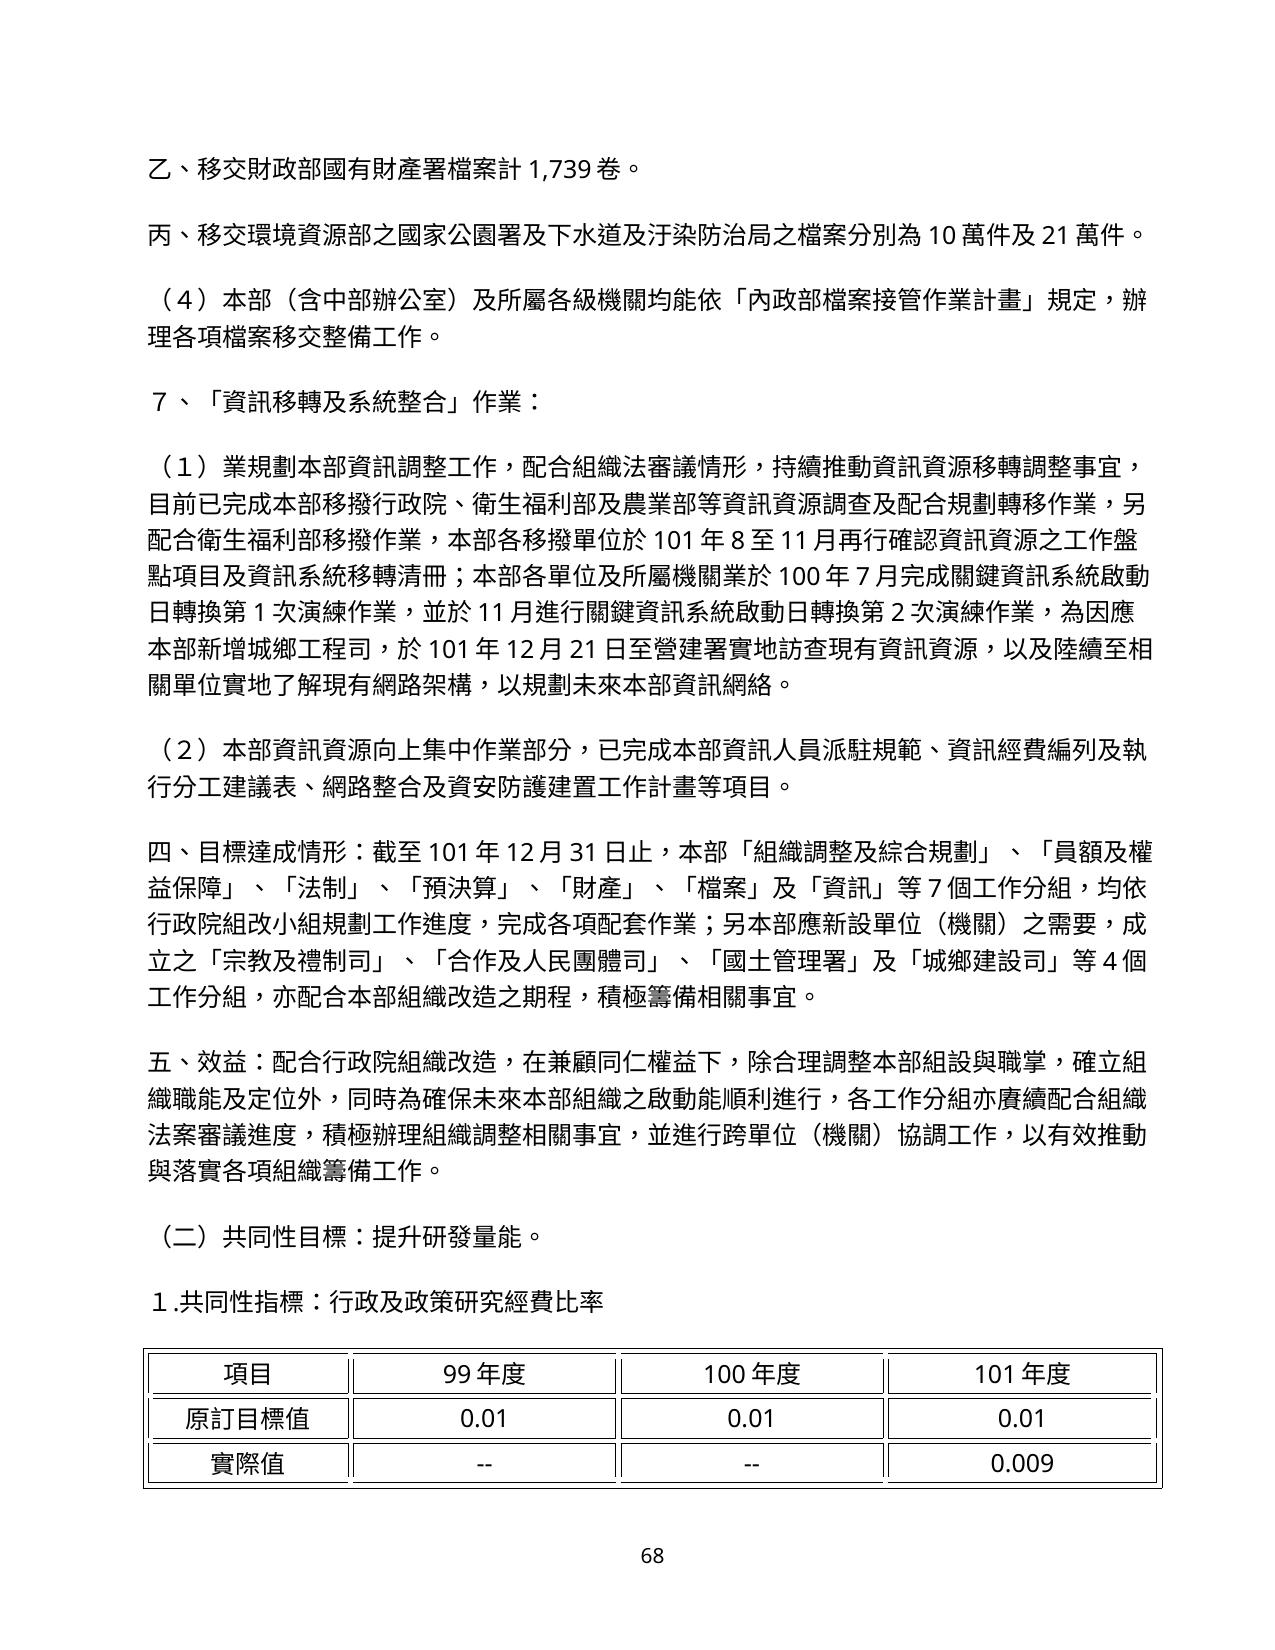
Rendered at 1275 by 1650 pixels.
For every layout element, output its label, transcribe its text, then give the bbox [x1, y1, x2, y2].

table_cell 實際值 [145, 1438, 351, 1482]
table_cell 原訂目標值 [145, 1393, 351, 1437]
table_header 項目 [145, 1349, 351, 1393]
table_cell -- [618, 1438, 886, 1482]
text （２）本部資訊資源向上集中作業部分，已完成本部資訊人員派駐規範、資訊經費編列及執行分工建議表、網路整合及資安防護建置工作計畫等項目。 [148, 731, 1157, 803]
text 乙、移交財政部國有財產署檔案計1,739卷。 [148, 150, 1157, 186]
text （４）本部（含中部辦公室）及所屬各級機關均能依「內政部檔案接管作業計畫」規定，辦理各項檔案移交整備工作。 [148, 281, 1157, 353]
table_header 100年度 [618, 1349, 886, 1393]
subtitle （二）共同性目標：提升研發量能。 [148, 1217, 1157, 1253]
table_cell -- [351, 1438, 618, 1482]
text （１）業規劃本部資訊調整工作，配合組織法審議情形，持續推動資訊資源移轉調整事宜，目前已完成本部移撥行政院、衛生福利部及農業部等資訊資源調查及配合規劃轉移作業，另配合衛生福利部移撥作業，本部各移撥單位於101年8至11月再行確認資訊資源之工作盤點項目及資訊系統移轉清冊；本部各單位及所屬機關業於100年7月完成關鍵資訊系統啟動日轉換第1次演練作業，並於11月進行關鍵資訊系統啟動日轉換第2次演練作業，為因應本部新增城鄉工程司，於101年12月21日至營建署實地訪查現有資訊資源，以及陸續至相關單位實地了解現有網路架構，以規劃未來本部資訊網絡。 [148, 448, 1157, 702]
table_header 99年度 [351, 1349, 618, 1393]
text ７、「資訊移轉及系統整合」作業： [148, 382, 1157, 419]
text 五、效益：配合行政院組織改造，在兼顧同仁權益下，除合理調整本部組設與職掌，確立組織職能及定位外，同時為確保未來本部組織之啟動能順利進行，各工作分組亦賡續配合組織法案審議進度，積極辦理組織調整相關事宜，並進行跨單位（機關）協調工作，以有效推動與落實各項組織籌備工作。 [148, 1043, 1157, 1188]
table_cell 0.01 [618, 1393, 886, 1437]
subtitle １.共同性指標：行政及政策研究經費比率 [148, 1282, 1157, 1319]
text 丙、移交環境資源部之國家公園署及下水道及汙染防治局之檔案分別為10萬件及21萬件。 [148, 215, 1157, 252]
text 四、目標達成情形：截至101年12月31日止，本部「組織調整及綜合規劃」、「員額及權益保障」、「法制」、「預決算」、「財產」、「檔案」及「資訊」等7個工作分組，均依行政院組改小組規劃工作進度，完成各項配套作業；另本部應新設單位（機關）之需要，成立之「宗教及禮制司」、「合作及人民團體司」、「國土管理署」及「城鄉建設司」等4個工作分組，亦配合本部組織改造之期程，積極籌備相關事宜。 [148, 832, 1157, 1014]
table_header 101年度 [886, 1349, 1159, 1393]
table_cell 0.009 [886, 1438, 1159, 1482]
table_cell 0.01 [886, 1393, 1159, 1437]
table_cell 0.01 [351, 1393, 618, 1437]
